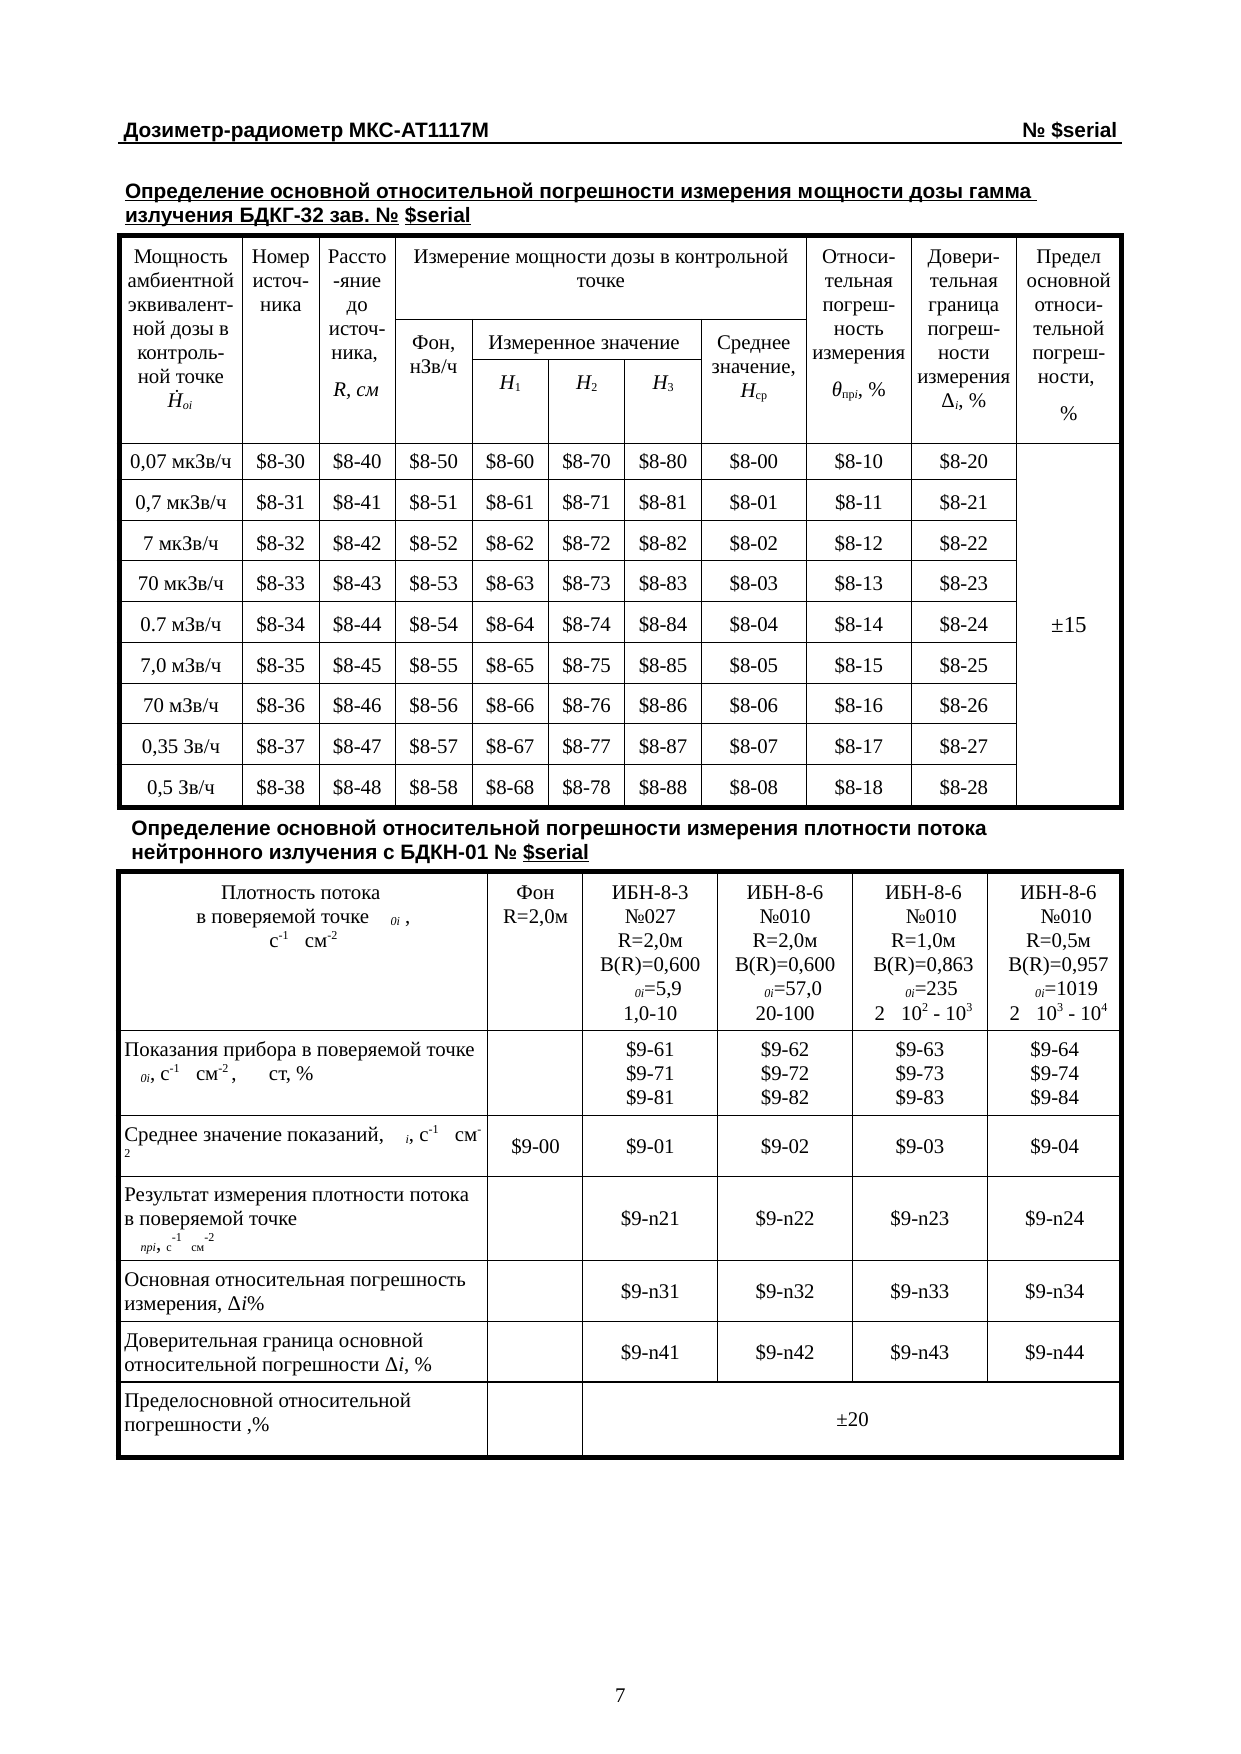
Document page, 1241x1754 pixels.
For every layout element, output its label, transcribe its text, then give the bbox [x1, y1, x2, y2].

table_cell Измеренное значение [473, 320, 701, 359]
table_cell $8-40 [320, 444, 395, 479]
table_cell ИБН-8-6 №010 R=2,0м B(R)=0,600 0i=57,0 20-100 [718, 874, 852, 1030]
table_cell 0,5 Зв/ч [122, 765, 242, 804]
table_cell $8-08 [702, 765, 806, 804]
table_cell $8-35 [243, 643, 319, 682]
table_cell Основная относительная погрешность измерения, Δi% [121, 1261, 487, 1321]
table_cell $8-71 [549, 480, 624, 519]
table_cell ±20 [583, 1383, 1119, 1454]
table_cell H1 [473, 360, 548, 443]
table_cell $8-01 [702, 480, 806, 519]
table_cell [488, 1383, 582, 1454]
table_cell ИБН-8-3 №027 R=2,0м B(R)=0,600 0i=5,9 1,0-10 [583, 874, 717, 1030]
table_cell $8-88 [625, 765, 701, 804]
table_cell $8-50 [396, 444, 472, 479]
table_cell $9-02 [718, 1116, 852, 1176]
table_cell ИБН-8-6 №010 R=1,0м B(R)=0,863 0i=235 2102 - 103 [853, 874, 987, 1030]
table_cell Измерение мощности дозы в контрольной точке [396, 238, 806, 319]
table_cell $8-24 [912, 602, 1016, 642]
table_cell $8-00 [702, 444, 806, 479]
table_cell $8-80 [625, 444, 701, 479]
table_cell [488, 1177, 582, 1260]
table_cell $8-06 [702, 684, 806, 723]
table_cell H3 [625, 360, 701, 443]
table_cell ИБН-8-6 №010 R=0,5м B(R)=0,957 0i=1019 2103 - 104 [988, 874, 1119, 1030]
table_cell $8-18 [807, 765, 911, 804]
table_cell Предел основной относи-тельной погреш-ности, % [1017, 238, 1119, 443]
table_cell $8-31 [243, 480, 319, 519]
table_cell $8-34 [243, 602, 319, 642]
table_cell Довери-тельная граница погреш-ности измерения Δi, % [912, 238, 1016, 443]
table_cell $8-68 [473, 765, 548, 804]
table_cell $8-16 [807, 684, 911, 723]
table_cell $8-70 [549, 444, 624, 479]
table_cell $8-77 [549, 724, 624, 764]
table_cell 70 мЗв/ч [122, 684, 242, 723]
table_cell $8-87 [625, 724, 701, 764]
table_cell $8-74 [549, 602, 624, 642]
table_cell $8-57 [396, 724, 472, 764]
table_cell $8-28 [912, 765, 1016, 804]
table_cell $8-13 [807, 561, 911, 601]
table_cell Пределосновной относительной погрешности ,% [121, 1383, 487, 1454]
table_cell $9-n24 [988, 1177, 1119, 1260]
table_cell $8-44 [320, 602, 395, 642]
table_cell $8-72 [549, 521, 624, 560]
table_cell $8-07 [702, 724, 806, 764]
table_cell $9-00 [488, 1116, 582, 1176]
table_cell $8-61 [473, 480, 548, 519]
table_cell 0.7 мЗв/ч [122, 602, 242, 642]
table_cell $8-22 [912, 521, 1016, 560]
table_cell $8-76 [549, 684, 624, 723]
table_cell $8-02 [702, 521, 806, 560]
table_cell $9-n31 [583, 1261, 717, 1321]
table_cell Плотность потока в поверяемой точке 0i , с-1см-2 [121, 874, 487, 1030]
table_cell $8-53 [396, 561, 472, 601]
table_cell $8-48 [320, 765, 395, 804]
table_cell $8-20 [912, 444, 1016, 479]
table_cell $8-26 [912, 684, 1016, 723]
table_cell $8-58 [396, 765, 472, 804]
table_cell $8-36 [243, 684, 319, 723]
table_cell $9-n44 [988, 1322, 1119, 1381]
table_cell [488, 1031, 582, 1115]
table_cell $8-64 [473, 602, 548, 642]
table_cell $8-60 [473, 444, 548, 479]
table_cell $8-63 [473, 561, 548, 601]
table_cell $8-05 [702, 643, 806, 682]
table_cell $8-51 [396, 480, 472, 519]
table_cell $8-15 [807, 643, 911, 682]
table_cell 7 мкЗв/ч [122, 521, 242, 560]
table_cell $8-85 [625, 643, 701, 682]
table_cell 70 мкЗв/ч [122, 561, 242, 601]
table_cell $8-33 [243, 561, 319, 601]
table_cell $9-n42 [718, 1322, 852, 1381]
table_cell Доверительная граница основной относительной погрешности Δi, % [121, 1322, 487, 1381]
table_cell Показания прибора в поверяемой точке 0i, с-1см-2 ,ст, % [121, 1031, 487, 1115]
table_cell $8-56 [396, 684, 472, 723]
table_cell H2 [549, 360, 624, 443]
table_cell $9-n22 [718, 1177, 852, 1260]
table_cell $8-83 [625, 561, 701, 601]
table_cell $8-52 [396, 521, 472, 560]
table_cell $8-47 [320, 724, 395, 764]
table_cell Среднее значение, Hср [702, 320, 806, 443]
table_cell $8-75 [549, 643, 624, 682]
table_cell $9-n23 [853, 1177, 987, 1260]
table_cell [488, 1261, 582, 1321]
table_cell Фон R=2,0м [488, 874, 582, 1030]
table_cell $9-62 $9-72 $9-82 [718, 1031, 852, 1115]
table_cell $8-38 [243, 765, 319, 804]
table_cell $8-42 [320, 521, 395, 560]
table_cell $8-37 [243, 724, 319, 764]
table_cell $8-81 [625, 480, 701, 519]
table_cell $9-64 $9-74 $9-84 [988, 1031, 1119, 1115]
table_header Определение основной относительной погрешности измерения плотности потока нейтронного излучения с БДКН-01 № $serial [118, 810, 1122, 869]
table_cell 7,0 мЗв/ч [122, 643, 242, 682]
table_cell Результат измерения плотности потока в поверяемой точке npi, с-1см-2 [121, 1177, 487, 1260]
table_cell $8-10 [807, 444, 911, 479]
table_cell $8-32 [243, 521, 319, 560]
table_cell ±15 [1017, 444, 1119, 804]
table_cell $9-n33 [853, 1261, 987, 1321]
table_cell $8-23 [912, 561, 1016, 601]
table_cell Рассто-яние до источ-ника, R, см [320, 238, 395, 443]
table_cell $9-n34 [988, 1261, 1119, 1321]
table_cell $8-55 [396, 643, 472, 682]
table_cell $8-62 [473, 521, 548, 560]
table_cell $8-12 [807, 521, 911, 560]
table_cell $8-41 [320, 480, 395, 519]
table_cell $9-61 $9-71 $9-81 [583, 1031, 717, 1115]
table_cell $8-11 [807, 480, 911, 519]
table_cell $8-65 [473, 643, 548, 682]
table_cell $8-78 [549, 765, 624, 804]
table_cell $8-21 [912, 480, 1016, 519]
table_header Определение основной относительной погрешности измерения мощности дозы гамма излучения БДКГ-32 зав. № $serial [119, 174, 1121, 233]
table_cell $9-n32 [718, 1261, 852, 1321]
table_cell $8-82 [625, 521, 701, 560]
table_cell [488, 1322, 582, 1381]
table_cell Фон, нЗв/ч [396, 320, 472, 443]
table_cell $8-67 [473, 724, 548, 764]
table_cell 0,7 мкЗв/ч [122, 480, 242, 519]
table_cell $9-n21 [583, 1177, 717, 1260]
table_cell $8-04 [702, 602, 806, 642]
table_cell $9-01 [583, 1116, 717, 1176]
table_cell $8-14 [807, 602, 911, 642]
table_cell Среднее значение показаний, i, с-1см-2 [121, 1116, 487, 1176]
table_cell $8-54 [396, 602, 472, 642]
table_cell $8-86 [625, 684, 701, 723]
table_cell 0,35 Зв/ч [122, 724, 242, 764]
table_cell $8-73 [549, 561, 624, 601]
table_cell $8-27 [912, 724, 1016, 764]
table_cell $9-n41 [583, 1322, 717, 1381]
table_cell $8-66 [473, 684, 548, 723]
table_cell 0,07 мкЗв/ч [122, 444, 242, 479]
table_cell Номер источ-ника [243, 238, 319, 443]
table_cell Мощность амбиентной эквивалент-ной дозы в контроль-ной точке Ḣoi [122, 238, 242, 443]
table_cell $9-03 [853, 1116, 987, 1176]
table_cell $9-n43 [853, 1322, 987, 1381]
table_cell $8-25 [912, 643, 1016, 682]
table_cell Относи-тельная погреш-ность измерения θпрi, % [807, 238, 911, 443]
table_cell $8-43 [320, 561, 395, 601]
table_cell $9-63 $9-73 $9-83 [853, 1031, 987, 1115]
table_cell $8-84 [625, 602, 701, 642]
table_cell $8-45 [320, 643, 395, 682]
table_cell $9-04 [988, 1116, 1119, 1176]
table_cell $8-03 [702, 561, 806, 601]
table_cell $8-30 [243, 444, 319, 479]
table_cell $8-46 [320, 684, 395, 723]
table_cell $8-17 [807, 724, 911, 764]
